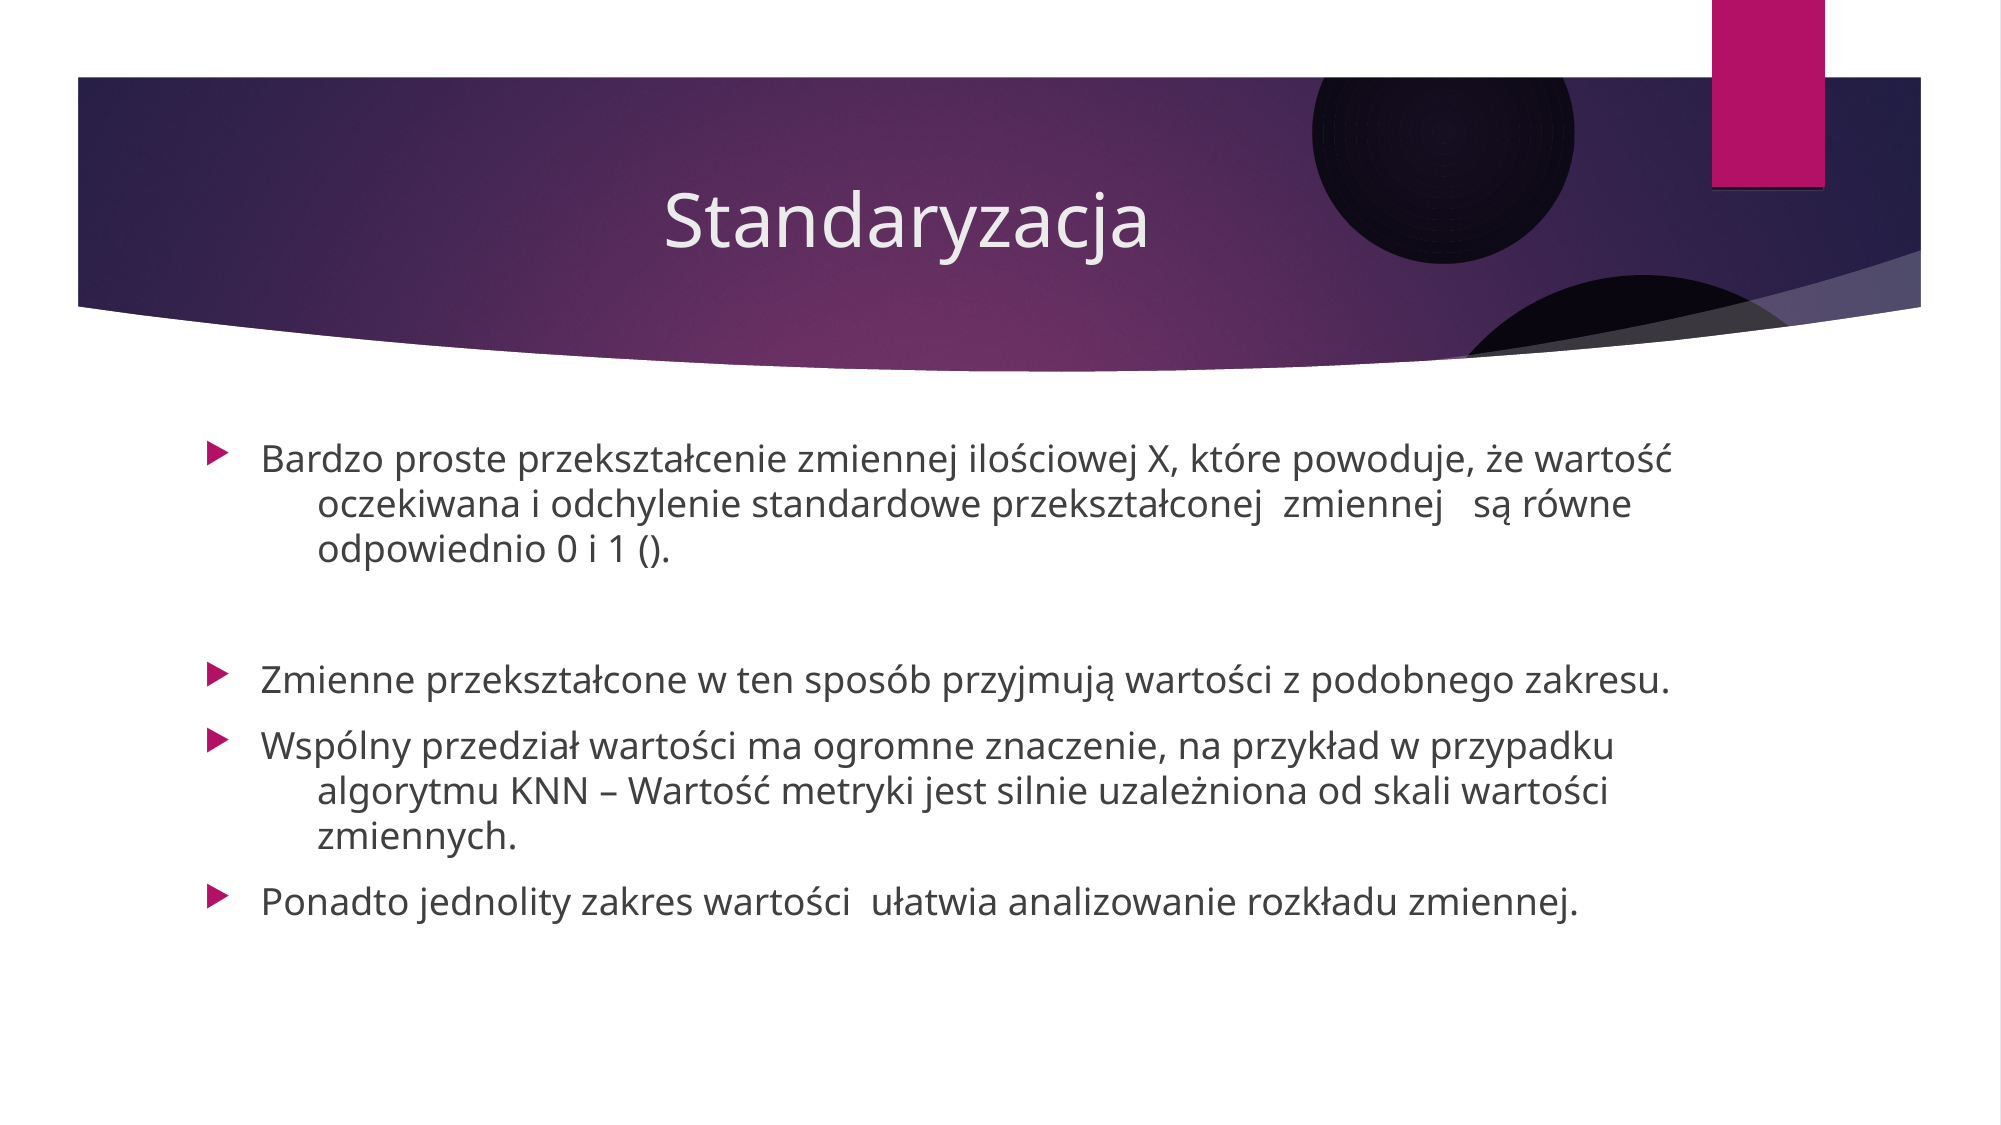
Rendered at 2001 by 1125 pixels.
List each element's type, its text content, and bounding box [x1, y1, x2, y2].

list Bardzo proste przekształcenie zmiennej ilościowej X, które powoduje, że wartość oczekiwana i odchylenie standardowe przekształconej zmiennej są równe odpowiednio 0 i 1 (). Zmienne przekształcone w ten sposób przyjmują wartości z podobnego zakresu. Wspólny przedział wartości ma ogromne znaczenie, na przykład w przypadku algorytmu KNN – Wartość metryki jest silnie uzależniona od skali wartości zmiennych. Ponadto jednolity zakres wartości ułatwia analizowanie rozkładu zmiennej. [189, 427, 1707, 1004]
title Standaryzacja [189, 159, 1627, 276]
